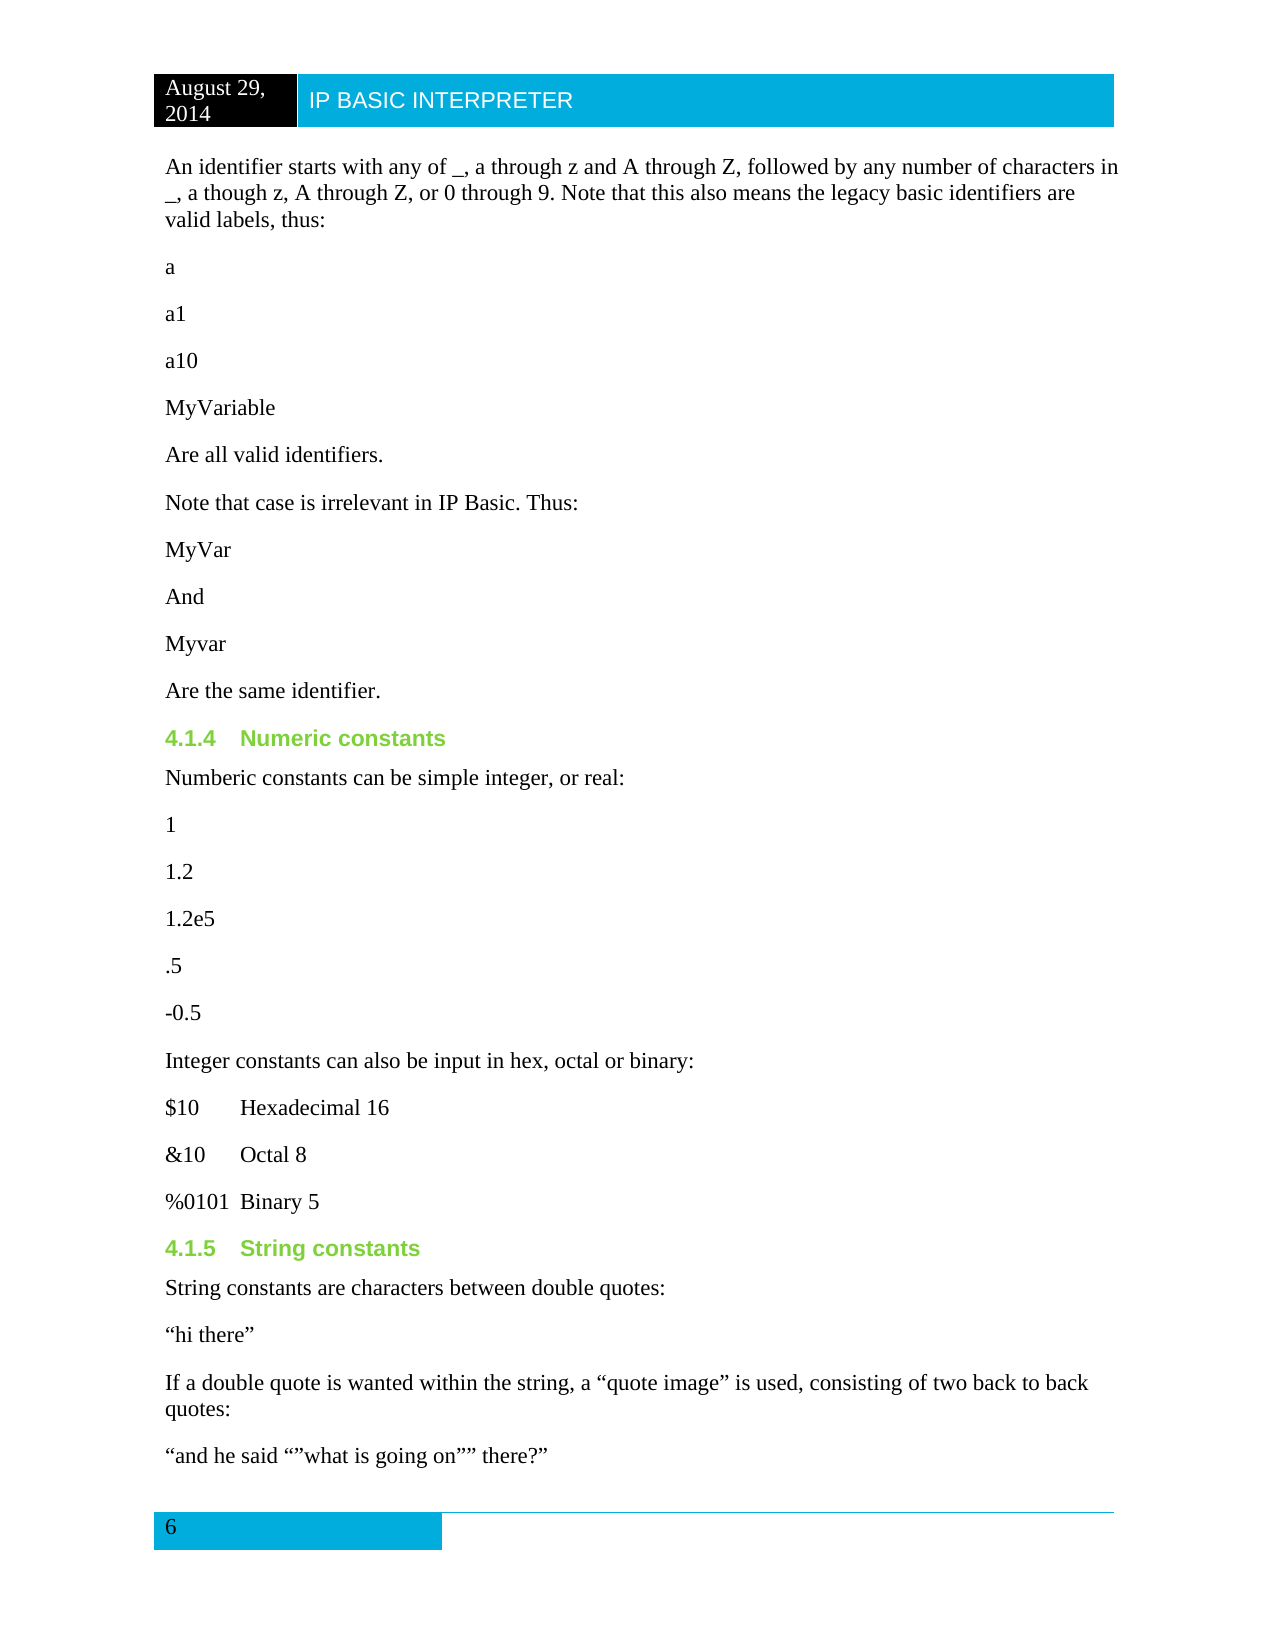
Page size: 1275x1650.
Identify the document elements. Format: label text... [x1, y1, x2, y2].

text String constants are characters between double quotes: [165, 1274, 1125, 1301]
text Note that case is irrelevant in IP Basic. Thus: [165, 489, 1125, 515]
text “and he said “”what is going on”” there?” [165, 1442, 1125, 1468]
text “hi there” [165, 1321, 1125, 1348]
text %0101 Binary 5 [165, 1188, 1125, 1214]
text 1.2e5 [165, 905, 1125, 931]
text -0.5 [165, 999, 1125, 1026]
text a1 [165, 300, 1125, 326]
text An identifier starts with any of _, a through z and A through Z, followed by any number of characters in _, a though z, A through Z, or 0 through 9. Note that this also means the legacy basic identifiers are valid labels, thus: [165, 153, 1125, 232]
text 1 [165, 811, 1125, 837]
text $10 Hexadecimal 16 [165, 1094, 1125, 1120]
subtitle String constants [165, 1235, 1125, 1262]
text MyVar [165, 536, 1125, 562]
subtitle Numeric constants [165, 725, 1125, 751]
text Numberic constants can be simple integer, or real: [165, 763, 1125, 790]
text a [165, 253, 1125, 279]
text Integer constants can also be input in hex, octal or binary: [165, 1047, 1125, 1073]
text And [165, 583, 1125, 609]
text a10 [165, 347, 1125, 373]
text &10 Octal 8 [165, 1141, 1125, 1167]
text 1.2 [165, 858, 1125, 884]
text MyVariable [165, 394, 1125, 421]
text If a double quote is wanted within the string, a “quote image” is used, consisting of two back to back quotes: [165, 1369, 1125, 1421]
text Are the same identifier. [165, 677, 1125, 704]
text Are all valid identifiers. [165, 442, 1125, 468]
text .5 [165, 952, 1125, 979]
text Myvar [165, 630, 1125, 657]
